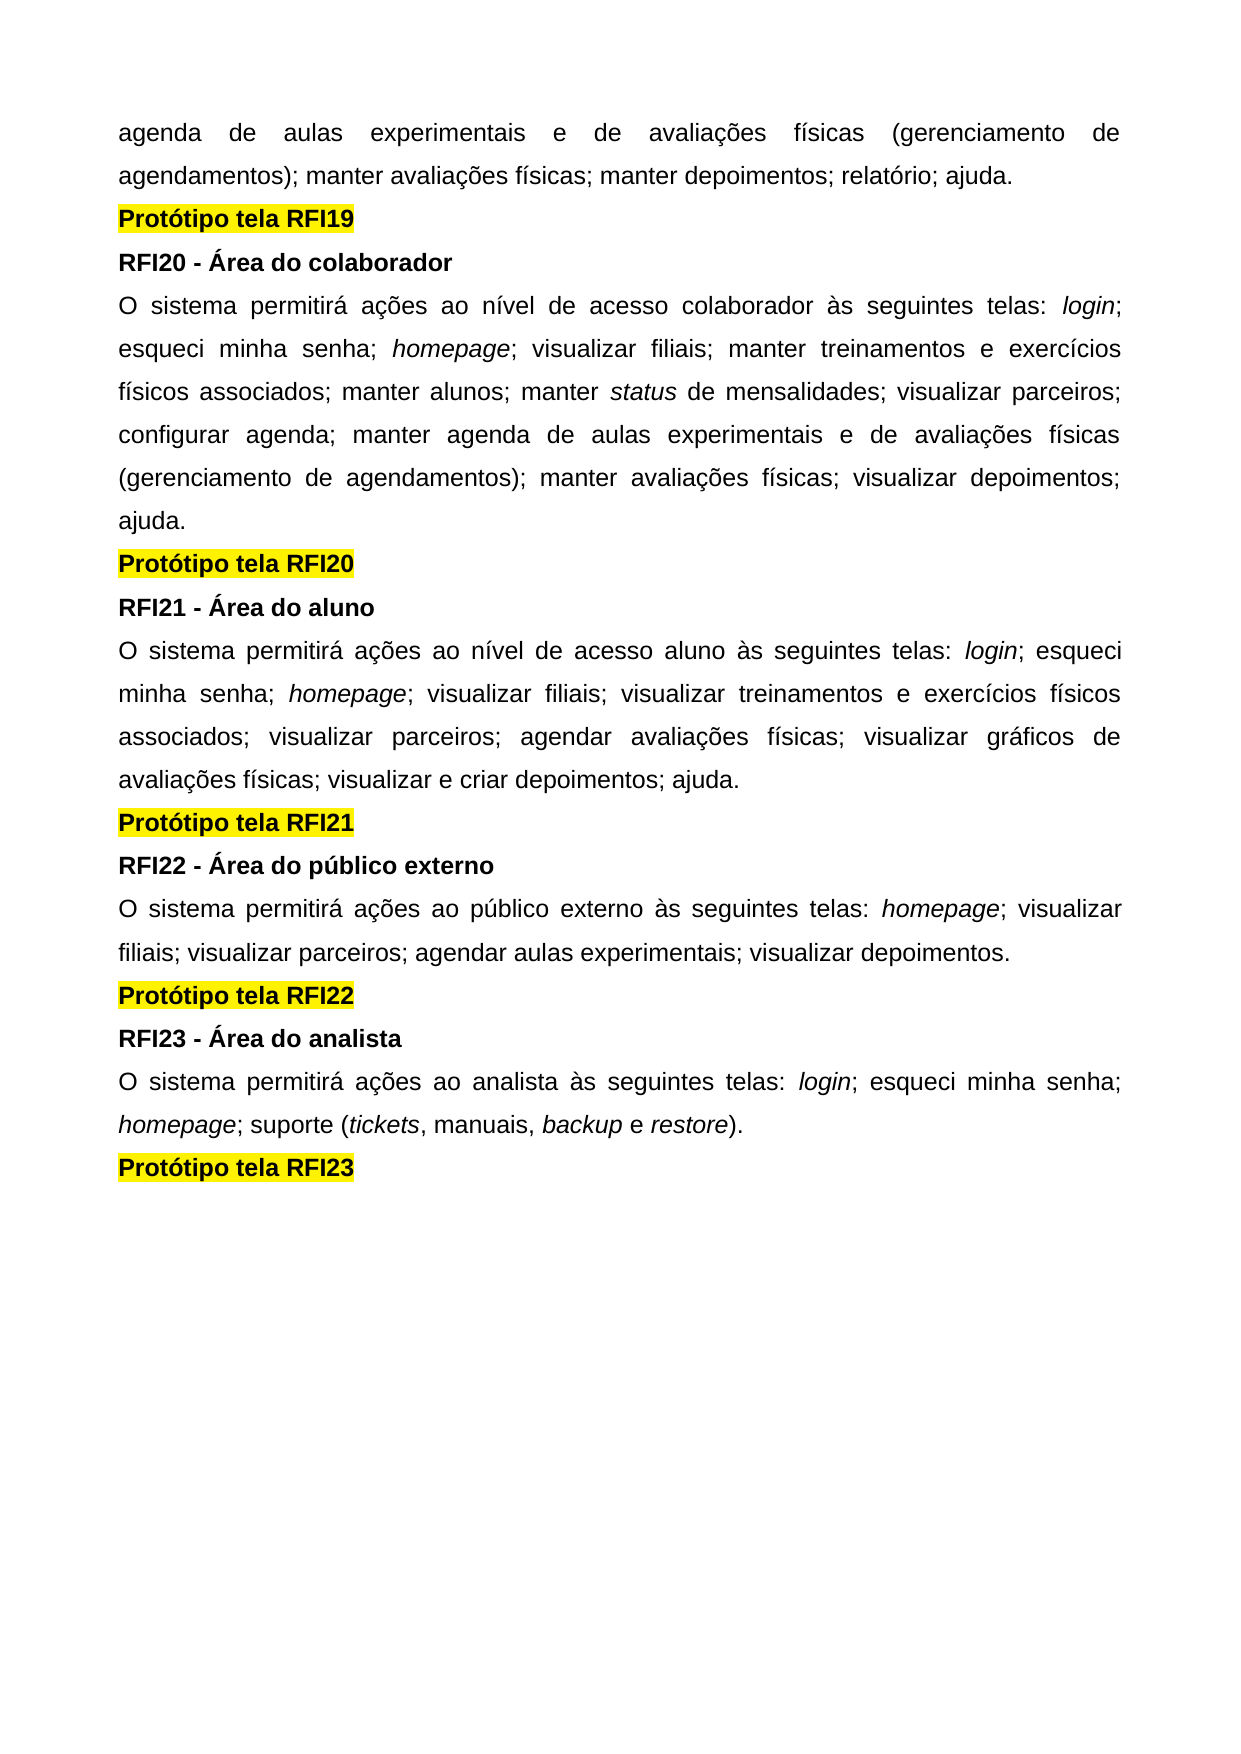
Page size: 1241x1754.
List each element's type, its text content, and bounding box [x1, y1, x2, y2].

text Protótipo tela RFI20 [118, 549, 1122, 578]
text RFI21 - Área do aluno [118, 592, 1122, 621]
text Protótipo tela RFI22 [118, 981, 1122, 1009]
text RFI23 - Área do analista [118, 1024, 1122, 1052]
text RFI20 - Área do colaborador [118, 247, 1122, 276]
text O sistema permitirá ações ao público externo às seguintes telas: homepage; visualizar filiais; visualizar parceiros; agendar aulas experimentais; visualizar depoimentos. [118, 894, 1122, 966]
text agenda de aulas experimentais e de avaliações físicas (gerenciamento de agendamentos); manter avaliações físicas; manter depoimentos; relatório; ajuda. [118, 118, 1122, 190]
text O sistema permitirá ações ao analista às seguintes telas: login; esqueci minha senha; homepage; suporte (tickets, manuais, backup e restore). [118, 1067, 1122, 1139]
text O sistema permitirá ações ao nível de acesso colaborador às seguintes telas: login; esqueci minha senha; homepage; visualizar filiais; manter treinamentos e exercícios físicos associados; manter alunos; manter status de mensalidades; visualizar parceiros; configurar agenda; manter agenda de aulas experimentais e de avaliações físicas (gerenciamento de agendamentos); manter avaliações físicas; visualizar depoimentos; ajuda. [118, 291, 1122, 535]
text RFI22 - Área do público externo [118, 851, 1122, 880]
text O sistema permitirá ações ao nível de acesso aluno às seguintes telas: login; esqueci minha senha; homepage; visualizar filiais; visualizar treinamentos e exercícios físicos associados; visualizar parceiros; agendar avaliações físicas; visualizar gráficos de avaliações físicas; visualizar e criar depoimentos; ajuda. [118, 636, 1122, 794]
text Protótipo tela RFI21 [118, 808, 1122, 837]
text Protótipo tela RFI23 [118, 1153, 1122, 1182]
text Protótipo tela RFI19 [118, 204, 1122, 233]
